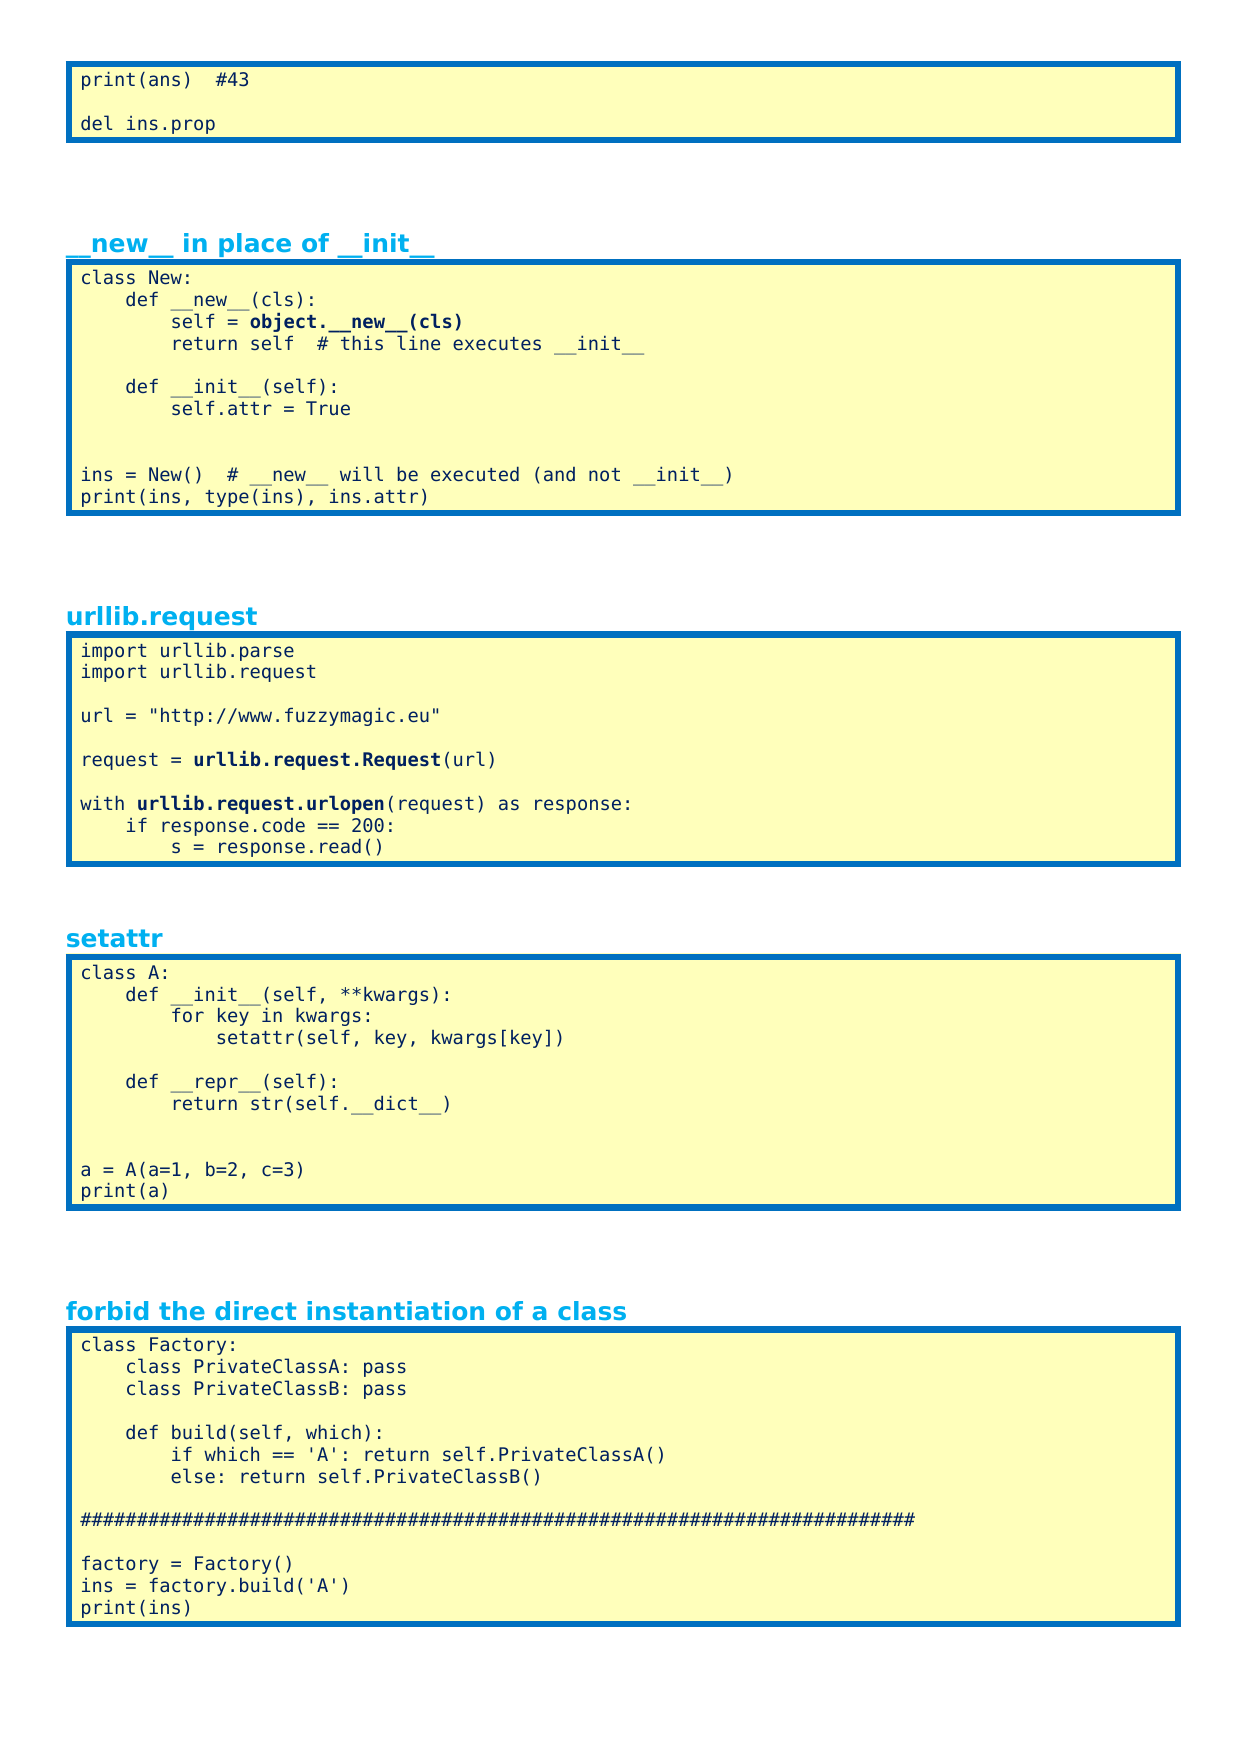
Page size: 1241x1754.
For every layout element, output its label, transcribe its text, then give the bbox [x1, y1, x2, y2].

text class PrivateClassA: pass [72, 1348, 1175, 1370]
text ins = New() # __new__ will be executed (and not __init__) [72, 456, 1175, 477]
text factory = Factory() [72, 1545, 1175, 1567]
text del ins.prop [72, 105, 1175, 137]
title forbid the direct instantiation of a class [66, 1297, 1181, 1326]
text for key in kwargs: [72, 997, 1175, 1019]
text if which == 'A': return self.PrivateClassA() [72, 1436, 1175, 1457]
text else: return self.PrivateClassB() [72, 1457, 1175, 1479]
text return self # this line executes __init__ [72, 324, 1175, 346]
text url = "http://www.fuzzymagic.eu" [72, 697, 1175, 719]
text print(a) [72, 1172, 1175, 1204]
text def __init__(self, **kwargs): [72, 975, 1175, 997]
text ########################################################################## [72, 1501, 1175, 1523]
text if response.code == 200: [72, 806, 1175, 828]
title urllib.request [66, 602, 1181, 631]
text def __init__(self): [72, 368, 1175, 390]
text print(ans) #43 [72, 67, 1175, 83]
text s = response.read() [72, 828, 1175, 861]
text request = urllib.request.Request(url) [72, 741, 1175, 763]
text import urllib.request [72, 653, 1175, 675]
text a = A(a=1, b=2, c=3) [72, 1150, 1175, 1172]
text def __repr__(self): [72, 1063, 1175, 1085]
text self.attr = True [72, 390, 1175, 412]
title setattr [66, 924, 1181, 953]
text import urllib.parse [72, 638, 1175, 653]
text setattr(self, key, kwargs[key]) [72, 1019, 1175, 1041]
text class A: [72, 960, 1175, 975]
text class New: [72, 265, 1175, 281]
title __new__ in place of __init__ [66, 229, 1181, 259]
text print(ins, type(ins), ins.attr) [72, 477, 1175, 510]
text def build(self, which): [72, 1414, 1175, 1436]
text def __new__(cls): [72, 281, 1175, 302]
text class PrivateClassB: pass [72, 1370, 1175, 1392]
text self = object.__new__(cls) [72, 302, 1175, 324]
text return str(self.__dict__) [72, 1085, 1175, 1107]
text with urllib.request.urlopen(request) as response: [72, 784, 1175, 806]
text ins = factory.build('A') [72, 1567, 1175, 1589]
text print(ins) [72, 1589, 1175, 1621]
text class Factory: [72, 1333, 1175, 1348]
